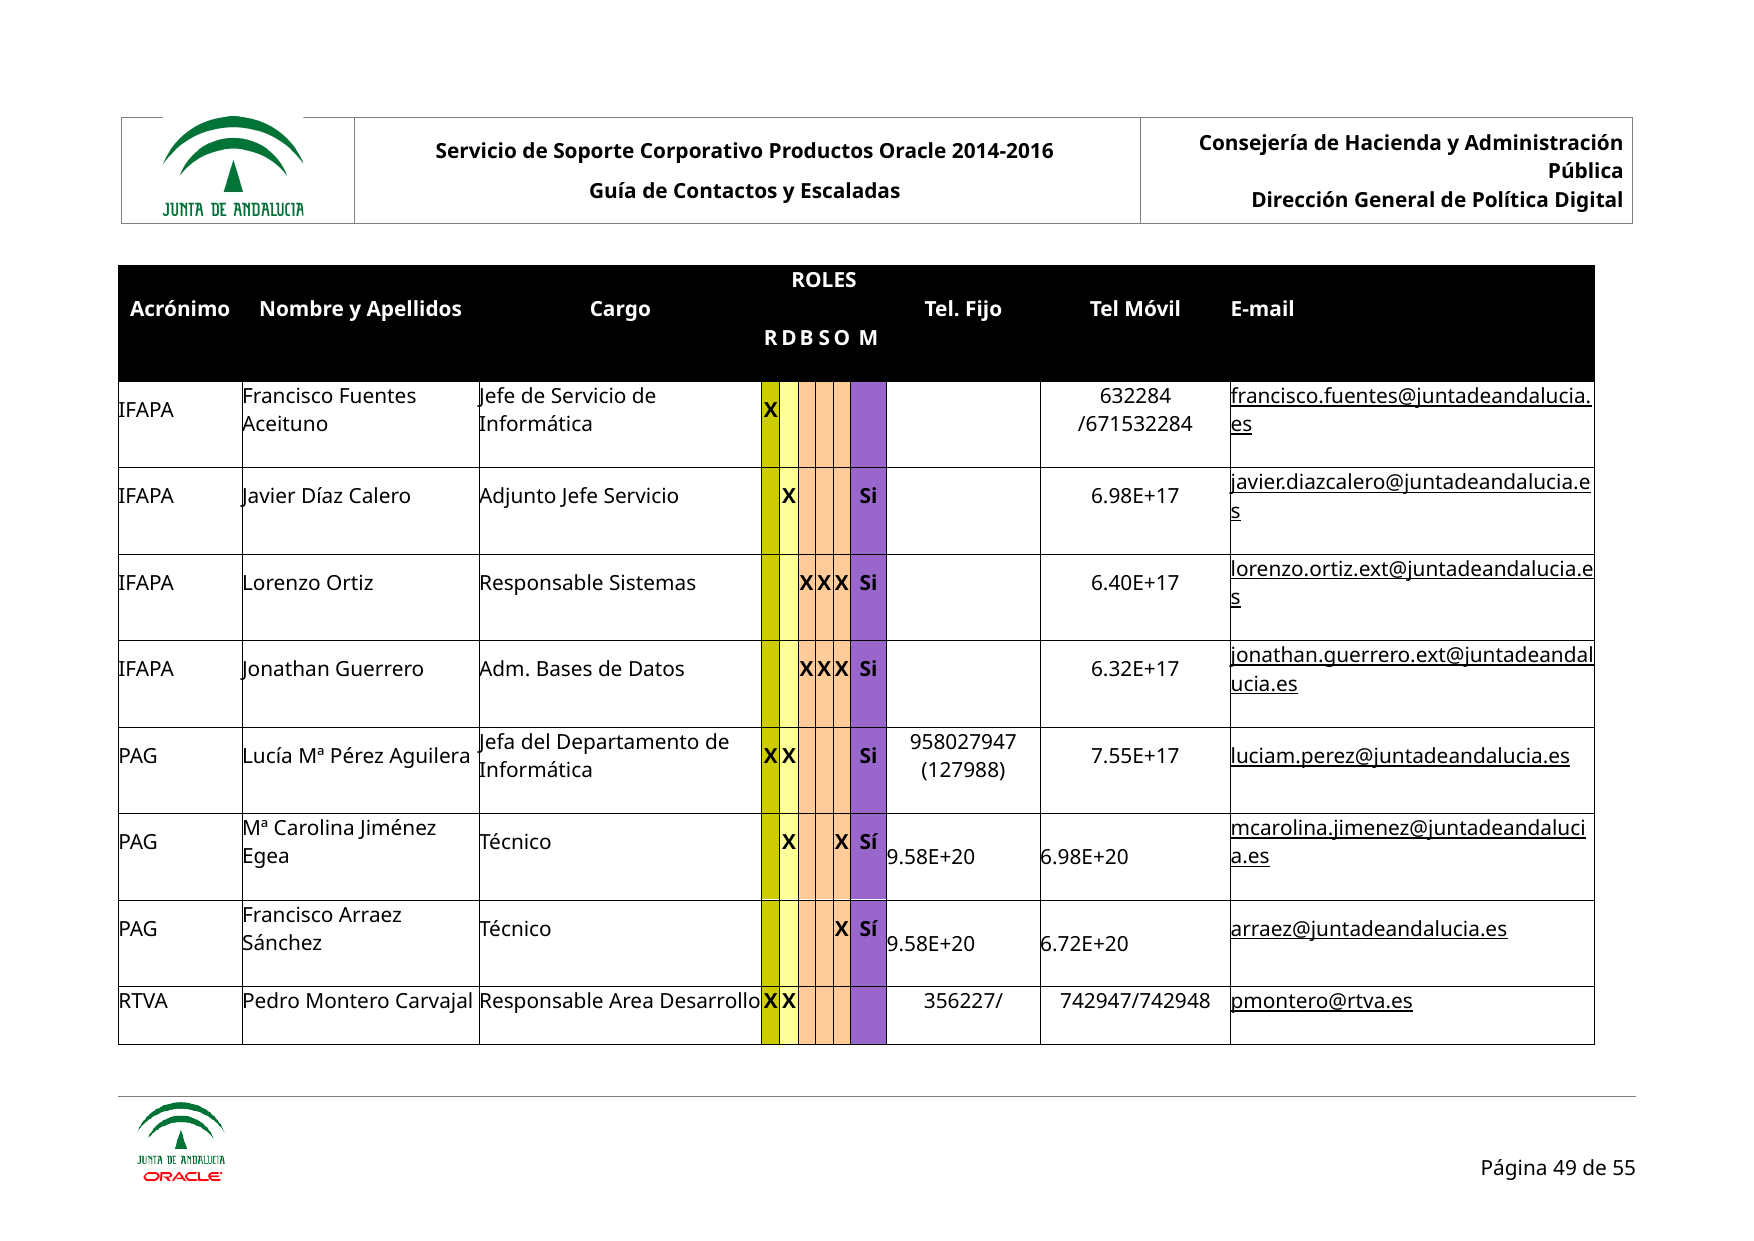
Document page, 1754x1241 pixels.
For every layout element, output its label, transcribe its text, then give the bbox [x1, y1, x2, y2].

table_cell [887, 555, 1040, 640]
table_cell jonathan.guerrero.ext@juntadeandal [1231, 641, 1594, 664]
table_cell 6,40E+017 [1041, 555, 1230, 640]
table_cell [780, 555, 798, 640]
table_cell Técnico [480, 814, 761, 899]
table_cell luciam.perez@juntadeandalucia.es [1231, 728, 1594, 813]
table_header Tel Móvil [1041, 266, 1230, 381]
table_cell [887, 468, 1040, 554]
table_cell Si [851, 555, 886, 640]
table_cell M [851, 324, 886, 381]
table_cell [762, 901, 779, 986]
table_cell IFAPA [119, 382, 242, 467]
table_cell [799, 468, 815, 554]
table_header Nombre y Apellidos [243, 266, 479, 381]
table_cell Francisco Fuentes Aceituno [243, 382, 479, 467]
table_cell X [780, 814, 798, 899]
table_cell X [799, 555, 815, 640]
table_cell Javier Díaz Calero [243, 468, 479, 554]
table_cell [851, 382, 886, 467]
table_cell Jefa del Departamento de Informática [480, 728, 761, 813]
table_cell [799, 382, 815, 467]
table_cell R [762, 324, 779, 381]
table_cell francisco.fuentes@juntadeandalucia.es [1231, 382, 1594, 467]
table_header E-mail [1231, 266, 1594, 381]
table_cell O [834, 324, 850, 381]
table_cell 6,72E+020 [1041, 901, 1230, 986]
table_cell Pedro Montero Carvajal [243, 987, 479, 1044]
table_cell Técnico [480, 901, 761, 986]
table_cell [887, 641, 1040, 727]
table_cell X [780, 987, 798, 1044]
table_cell 7,55E+017 [1041, 728, 1230, 813]
table_cell [816, 901, 833, 986]
table_cell [799, 987, 815, 1044]
table_cell 356227/ [887, 987, 1040, 1044]
table_cell Adm. Bases de Datos [480, 641, 761, 727]
table_cell [851, 987, 886, 1044]
table_cell 958027947 (127988) [887, 728, 1040, 813]
table_header Cargo [480, 266, 761, 381]
table_cell s [1231, 579, 1594, 640]
table_cell X [762, 728, 779, 813]
table_cell [887, 382, 1040, 467]
table_cell X [780, 728, 798, 813]
table_header Tel. Fijo [887, 266, 1040, 381]
table_cell PAG [119, 814, 242, 899]
table_cell X [834, 641, 850, 727]
table_cell B [799, 324, 815, 381]
table_cell S [816, 324, 833, 381]
table_cell Responsable Area Desarrollo [480, 987, 761, 1044]
table_cell Responsable Sistemas [480, 555, 761, 640]
table_cell javier.diazcalero@juntadeandalucia.es [1231, 468, 1594, 554]
table_cell arraez@juntadeandalucia.es [1231, 901, 1594, 986]
table_cell [799, 901, 815, 986]
table_cell X [780, 468, 798, 554]
table_cell [816, 987, 833, 1044]
table_cell X [762, 382, 779, 467]
table_cell 6,98E+017 [1041, 468, 1230, 554]
table_cell Sí [851, 901, 886, 986]
table_cell [780, 382, 798, 467]
table_cell Lucía Mª Pérez Aguilera [243, 728, 479, 813]
table_cell X [816, 555, 833, 640]
table_cell [762, 641, 779, 727]
table_cell X [762, 987, 779, 1044]
table_cell [762, 468, 779, 554]
table_cell X [834, 901, 850, 986]
table_cell D [780, 324, 798, 381]
picture [162, 116, 304, 216]
table_cell pmontero@rtva.es [1231, 987, 1594, 1044]
table_cell Mª Carolina Jiménez Egea [243, 814, 479, 899]
table_cell 6,98E+020 [1041, 814, 1230, 899]
table_cell PAG [119, 728, 242, 813]
table_cell [780, 901, 798, 986]
table_cell [816, 382, 833, 467]
table_cell IFAPA [119, 555, 242, 640]
table_cell lorenzo.ortiz.ext@juntadeandalucia.e [1231, 555, 1594, 578]
table_header ROLES [762, 266, 886, 323]
table_cell Sí [851, 814, 886, 899]
table_cell IFAPA [119, 468, 242, 554]
table_cell ucia.es [1231, 666, 1594, 727]
table_cell IFAPA [119, 641, 242, 727]
table_cell 9,58E+020 [887, 901, 1040, 986]
table_cell PAG [119, 901, 242, 986]
table_cell mcarolina.jimenez@juntadeandalucia.es [1231, 814, 1594, 899]
table_cell X [834, 814, 850, 899]
table_cell [799, 728, 815, 813]
table_cell Lorenzo Ortiz [243, 555, 479, 640]
table_cell [816, 468, 833, 554]
picture [135, 1102, 226, 1185]
table_cell [816, 814, 833, 899]
table_cell 742947/742948 [1041, 987, 1230, 1044]
table_cell [816, 728, 833, 813]
table_cell [834, 728, 850, 813]
table_cell 632284 /671532284 [1041, 382, 1230, 467]
table_cell RTVA [119, 987, 242, 1044]
table_cell Si [851, 641, 886, 727]
table_cell X [834, 555, 850, 640]
table_cell Si [851, 728, 886, 813]
table_cell Jefe de Servicio de Informática [480, 382, 761, 467]
table_cell [762, 555, 779, 640]
table_cell 6,32E+017 [1041, 641, 1230, 727]
table_cell Adjunto Jefe Servicio [480, 468, 761, 554]
table_cell [834, 987, 850, 1044]
table_cell X [816, 641, 833, 727]
table_cell Si [851, 468, 886, 554]
table_cell [799, 814, 815, 899]
table_cell Jonathan Guerrero [243, 641, 479, 727]
table_cell Francisco Arraez Sánchez [243, 901, 479, 986]
table_cell [834, 382, 850, 467]
table_cell [780, 641, 798, 727]
table_header Acrónimo [119, 266, 242, 381]
table_cell [762, 814, 779, 899]
table_cell [834, 468, 850, 554]
table_cell X [799, 641, 815, 727]
table_cell 9,58E+020 [887, 814, 1040, 899]
